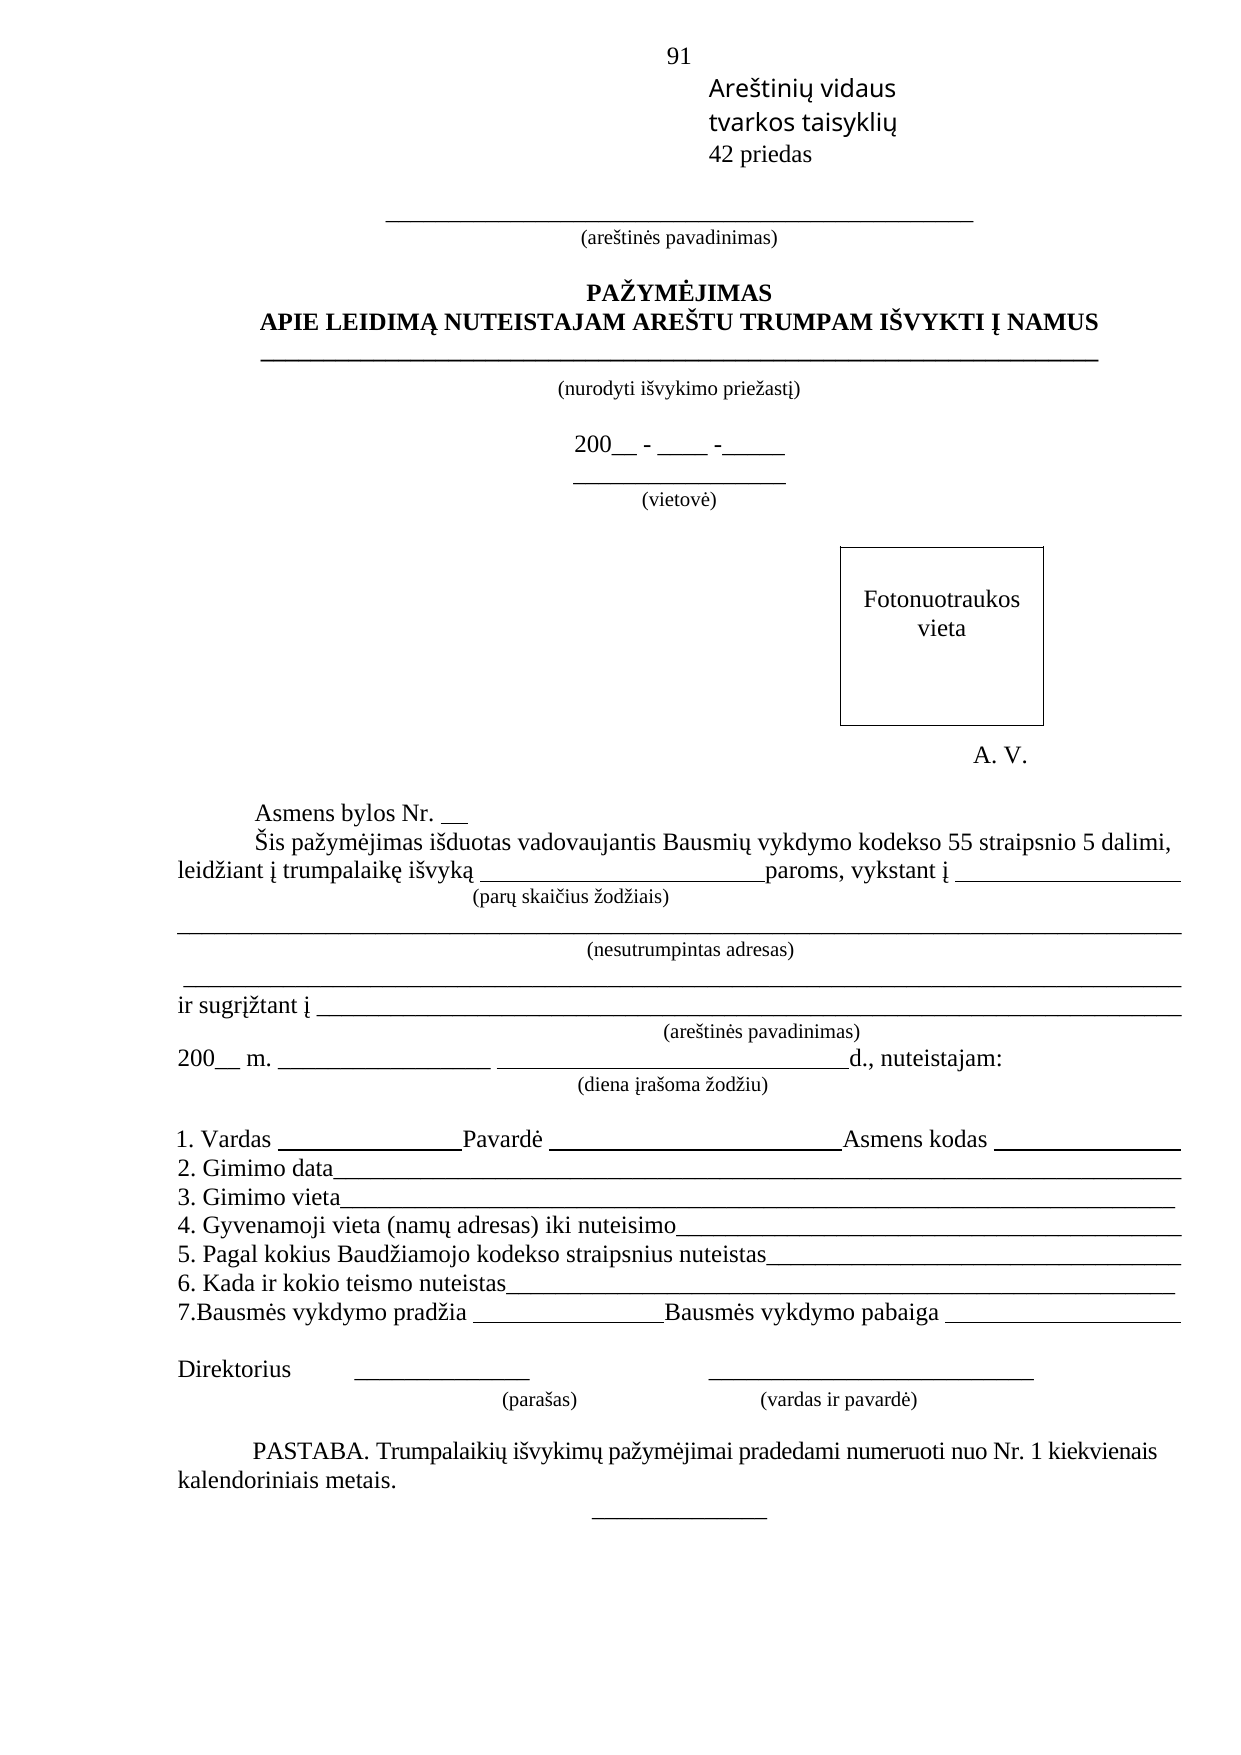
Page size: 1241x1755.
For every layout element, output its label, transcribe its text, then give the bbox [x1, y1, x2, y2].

text _______________________________________________ [177, 196, 1181, 225]
text (diena įrašoma žodžiu) [177, 1072, 1181, 1096]
text 5. Pagal kokius Baudžiamojo kodekso straipsnius nuteistas [177, 1239, 1181, 1268]
text 3. Gimimo vieta [177, 1182, 1181, 1211]
text 200__ m. _________________ d., nuteistajam: [177, 1043, 1181, 1072]
text tvarkos taisyklių [177, 105, 1181, 139]
text (areštinės pavadinimas) [177, 1019, 1181, 1043]
text Areštinių vidaus [709, 71, 1181, 105]
text (nurodyti išvykimo priežastį) [177, 376, 1181, 400]
text Šis pažymėjimas išduotas vadovaujantis Bausmių vykdymo kodekso 55 straipsnio 5 dalimi, leidžiant į trumpalaikę išvyką paroms, vykstant į [177, 827, 1181, 884]
text 4. Gyvenamoji vieta (namų adresas) iki nuteisimo [177, 1211, 1181, 1239]
text (areštinės pavadinimas) [177, 225, 1181, 249]
text 42 priedas [177, 139, 1181, 168]
text Direktorius ______________ __________________________ [177, 1354, 1181, 1383]
text 7.Bausmės vykdymo pradžia Bausmės vykdymo pabaiga [177, 1297, 1181, 1326]
text (parašas) (vardas ir pavardė) [177, 1383, 1181, 1412]
text 2. Gimimo data [177, 1153, 1181, 1182]
text APIE LEIDIMĄ NUTEISTAJAM AREŠTU TRUMPAM IŠVYKTI Į NAMUS ___________________________________________________________________ [177, 307, 1181, 364]
text 200__ - ____ -_____ [177, 429, 1181, 458]
text vieta [856, 613, 1027, 642]
text Asmens bylos Nr. [177, 798, 1181, 827]
text (parų skaičius žodžiais) [177, 884, 1181, 908]
text PASTABA. Trumpalaikių išvykimų pažymėjimai pradedami numeruoti nuo Nr. 1 kiekvienais kalendoriniais metais. [177, 1436, 1181, 1493]
text 1. Vardas Pavardė Asmens kodas [175, 1124, 1181, 1153]
text A. V. [177, 741, 1181, 769]
text (vietovė) [177, 487, 1181, 511]
text 6. Kada ir kokio teismo nuteistas [177, 1268, 1181, 1297]
text ir sugrįžtant į [177, 990, 1181, 1019]
text ______________ [177, 1493, 1181, 1522]
text _________________ [177, 458, 1181, 487]
text Fotonuotraukos [856, 584, 1027, 613]
text PAŽYMĖJIMAS [177, 278, 1181, 307]
text (nesutrumpintas adresas) [177, 937, 1181, 961]
